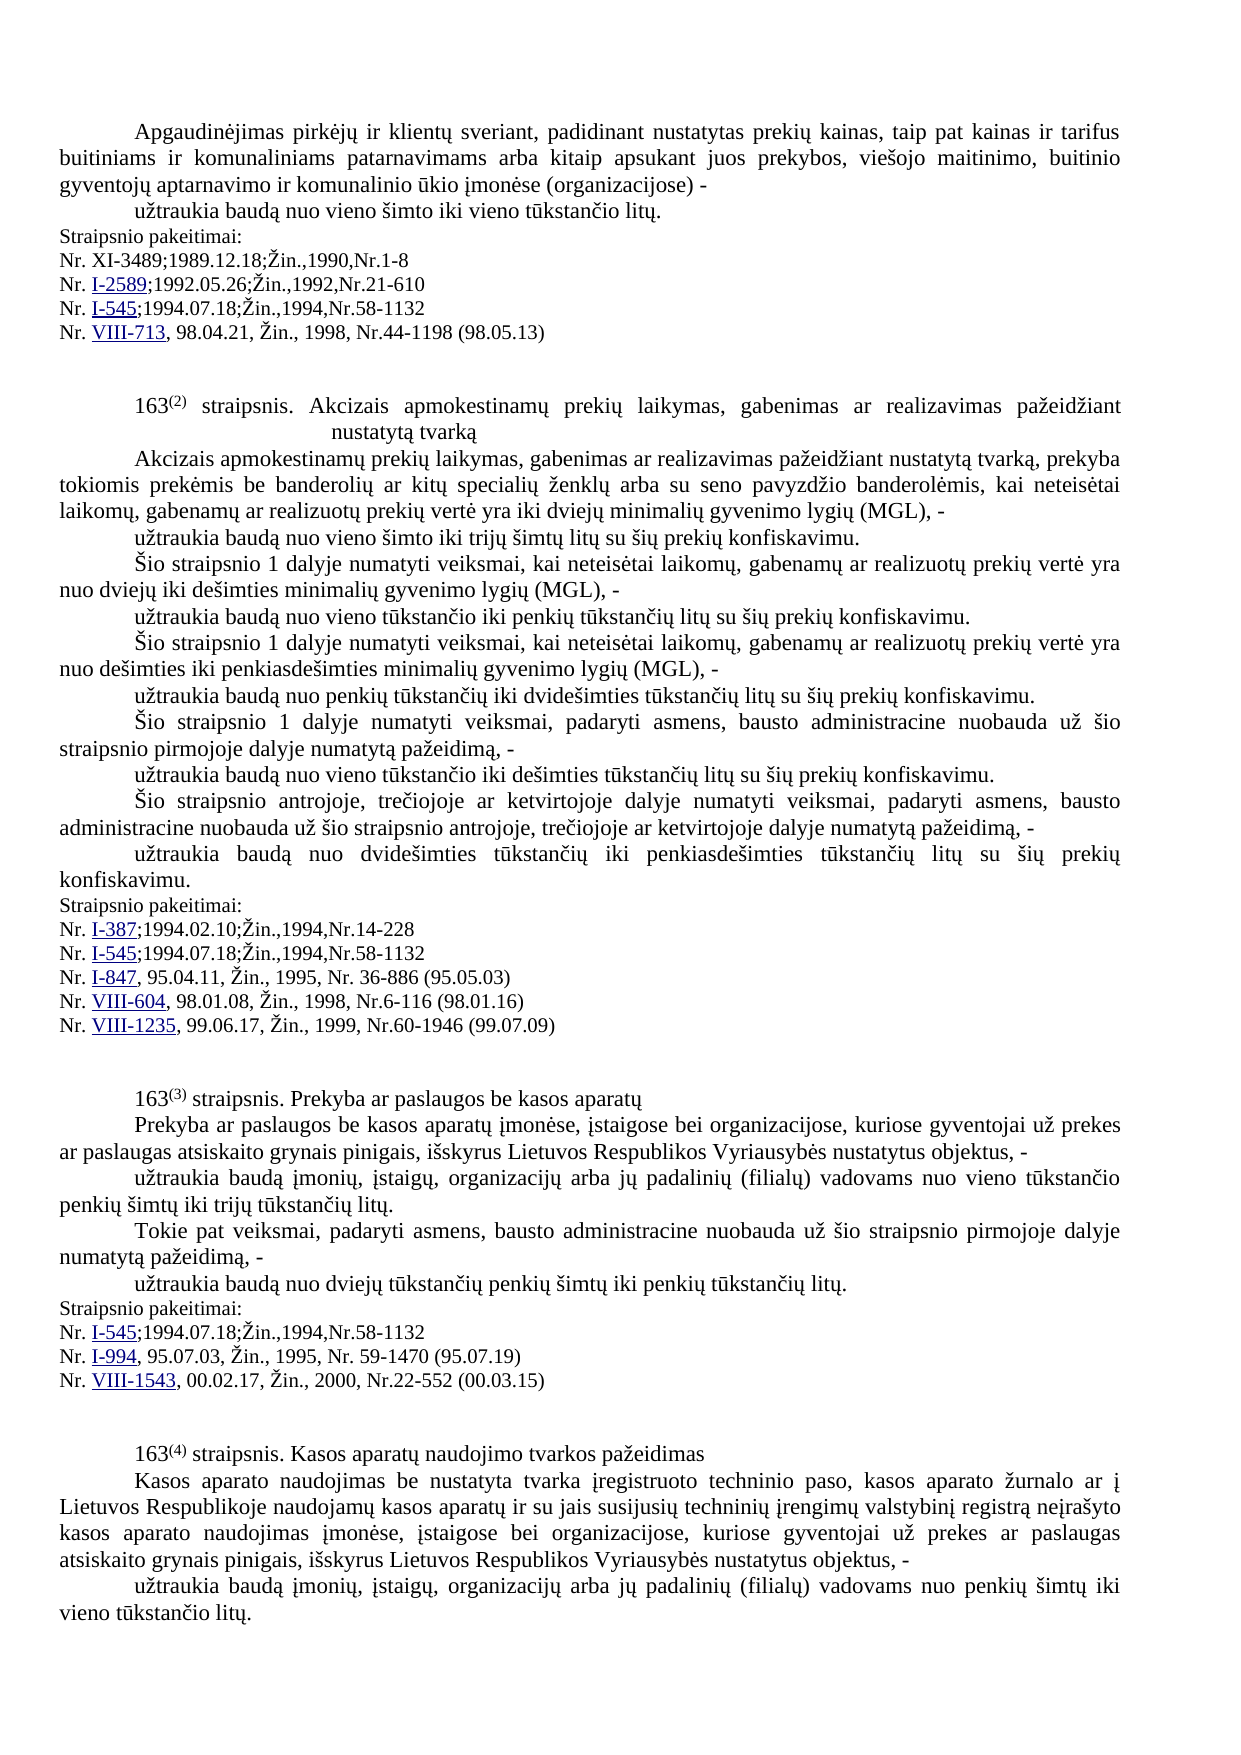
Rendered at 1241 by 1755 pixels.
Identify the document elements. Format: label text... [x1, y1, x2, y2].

text Nr. VIII-604, 98.01.08, Žin., 1998, Nr.6-116 (98.01.16) [59, 989, 1122, 1013]
text Šio straipsnio 1 dalyje numatyti veiksmai, padaryti asmens, bausto administracine nuobauda už šio straipsnio pirmojoje dalyje numatytą pažeidimą, - [59, 708, 1122, 761]
text užtraukia baudą nuo vieno tūkstančio iki penkių tūkstančių litų su šių prekių konfiskavimu. [59, 603, 1122, 629]
text užtraukia baudą nuo dvidešimties tūkstančių iki penkiasdešimties tūkstančių litų su šių prekių konfiskavimu. [59, 840, 1122, 893]
text Nr. VIII-1543, 00.02.17, Žin., 2000, Nr.22-552 (00.03.15) [59, 1368, 1122, 1392]
text Straipsnio pakeitimai: [59, 1296, 1122, 1320]
text Nr. I-545;1994.07.18;Žin.,1994,Nr.58-1132 [59, 941, 1122, 965]
text Prekyba ar paslaugos be kasos aparatų įmonėse, įstaigose bei organizacijose, kuriose gyventojai už prekes ar paslaugas atsiskaito grynais pinigais, išskyrus Lietuvos Respublikos Vyriausybės nustatytus objektus, - [59, 1112, 1122, 1164]
text Nr. I-2589;1992.05.26;Žin.,1992,Nr.21-610 [59, 272, 1122, 296]
text Nr. VIII-1235, 99.06.17, Žin., 1999, Nr.60-1946 (99.07.09) [59, 1013, 1122, 1037]
text Straipsnio pakeitimai: [59, 223, 1122, 248]
text Nr. I-847, 95.04.11, Žin., 1995, Nr. 36-886 (95.05.03) [59, 965, 1122, 989]
text Šio straipsnio 1 dalyje numatyti veiksmai, kai neteisėtai laikomų, gabenamų ar realizuotų prekių vertė yra nuo dviejų iki dešimties minimalių gyvenimo lygių (MGL), - [59, 550, 1122, 603]
text 163(4) straipsnis. Kasos aparatų naudojimo tvarkos pažeidimas [59, 1440, 1122, 1467]
text Apgaudinėjimas pirkėjų ir klientų sveriant, padidinant nustatytas prekių kainas, taip pat kainas ir tarifus buitiniams ir komunaliniams patarnavimams arba kitaip apsukant juos prekybos, viešojo maitinimo, buitinio gyventojų aptarnavimo ir komunalinio ūkio įmonėse (organizacijose) - [59, 118, 1122, 197]
text 163(3) straipsnis. Prekyba ar paslaugos be kasos aparatų [59, 1085, 1122, 1112]
text užtraukia baudą nuo dviejų tūkstančių penkių šimtų iki penkių tūkstančių litų. [59, 1270, 1122, 1296]
text užtraukia baudą nuo vieno tūkstančio iki dešimties tūkstančių litų su šių prekių konfiskavimu. [59, 761, 1122, 787]
text Straipsnio pakeitimai: [59, 893, 1122, 917]
text užtraukia baudą įmonių, įstaigų, organizacijų arba jų padalinių (filialų) vadovams nuo penkių šimtų iki vieno tūkstančio litų. [59, 1572, 1122, 1625]
text Nr. XI-3489;1989.12.18;Žin.,1990,Nr.1-8 [59, 248, 1122, 272]
text Nr. I-545;1994.07.18;Žin.,1994,Nr.58-1132 [59, 296, 1122, 320]
text Šio straipsnio 1 dalyje numatyti veiksmai, kai neteisėtai laikomų, gabenamų ar realizuotų prekių vertė yra nuo dešimties iki penkiasdešimties minimalių gyvenimo lygių (MGL), - [59, 629, 1122, 682]
text Akcizais apmokestinamų prekių laikymas, gabenimas ar realizavimas pažeidžiant nustatytą tvarką, prekyba tokiomis prekėmis be banderolių ar kitų specialių ženklų arba su seno pavyzdžio banderolėmis, kai neteisėtai laikomų, gabenamų ar realizuotų prekių vertė yra iki dviejų minimalių gyvenimo lygių (MGL), - [59, 445, 1122, 524]
text užtraukia baudą nuo vieno šimto iki vieno tūkstančio litų. [59, 197, 1122, 223]
text užtraukia baudą nuo vieno šimto iki trijų šimtų litų su šių prekių konfiskavimu. [59, 524, 1122, 550]
text Nr. I-387;1994.02.10;Žin.,1994,Nr.14-228 [59, 917, 1122, 941]
text Nr. I-545;1994.07.18;Žin.,1994,Nr.58-1132 [59, 1320, 1122, 1344]
text Nr. VIII-713, 98.04.21, Žin., 1998, Nr.44-1198 (98.05.13) [59, 320, 1122, 344]
text Kasos aparato naudojimas be nustatyta tvarka įregistruoto techninio paso, kasos aparato žurnalo ar į Lietuvos Respublikoje naudojamų kasos aparatų ir su jais susijusių techninių įrengimų valstybinį registrą neįrašyto kasos aparato naudojimas įmonėse, įstaigose bei organizacijose, kuriose gyventojai už prekes ar paslaugas atsiskaito grynais pinigais, išskyrus Lietuvos Respublikos Vyriausybės nustatytus objektus, - [59, 1467, 1122, 1572]
text užtraukia baudą įmonių, įstaigų, organizacijų arba jų padalinių (filialų) vadovams nuo vieno tūkstančio penkių šimtų iki trijų tūkstančių litų. [59, 1164, 1122, 1217]
text Tokie pat veiksmai, padaryti asmens, bausto administracine nuobauda už šio straipsnio pirmojoje dalyje numatytą pažeidimą, - [59, 1217, 1122, 1270]
text užtraukia baudą nuo penkių tūkstančių iki dvidešimties tūkstančių litų su šių prekių konfiskavimu. [59, 682, 1122, 708]
text 163(2) straipsnis. Akcizais apmokestinamų prekių laikymas, gabenimas ar realizavimas pažeidžiant nustatytą tvarką [134, 392, 1122, 445]
text Šio straipsnio antrojoje, trečiojoje ar ketvirtojoje dalyje numatyti veiksmai, padaryti asmens, bausto administracine nuobauda už šio straipsnio antrojoje, trečiojoje ar ketvirtojoje dalyje numatytą pažeidimą, - [59, 787, 1122, 840]
text Nr. I-994, 95.07.03, Žin., 1995, Nr. 59-1470 (95.07.19) [59, 1344, 1122, 1368]
